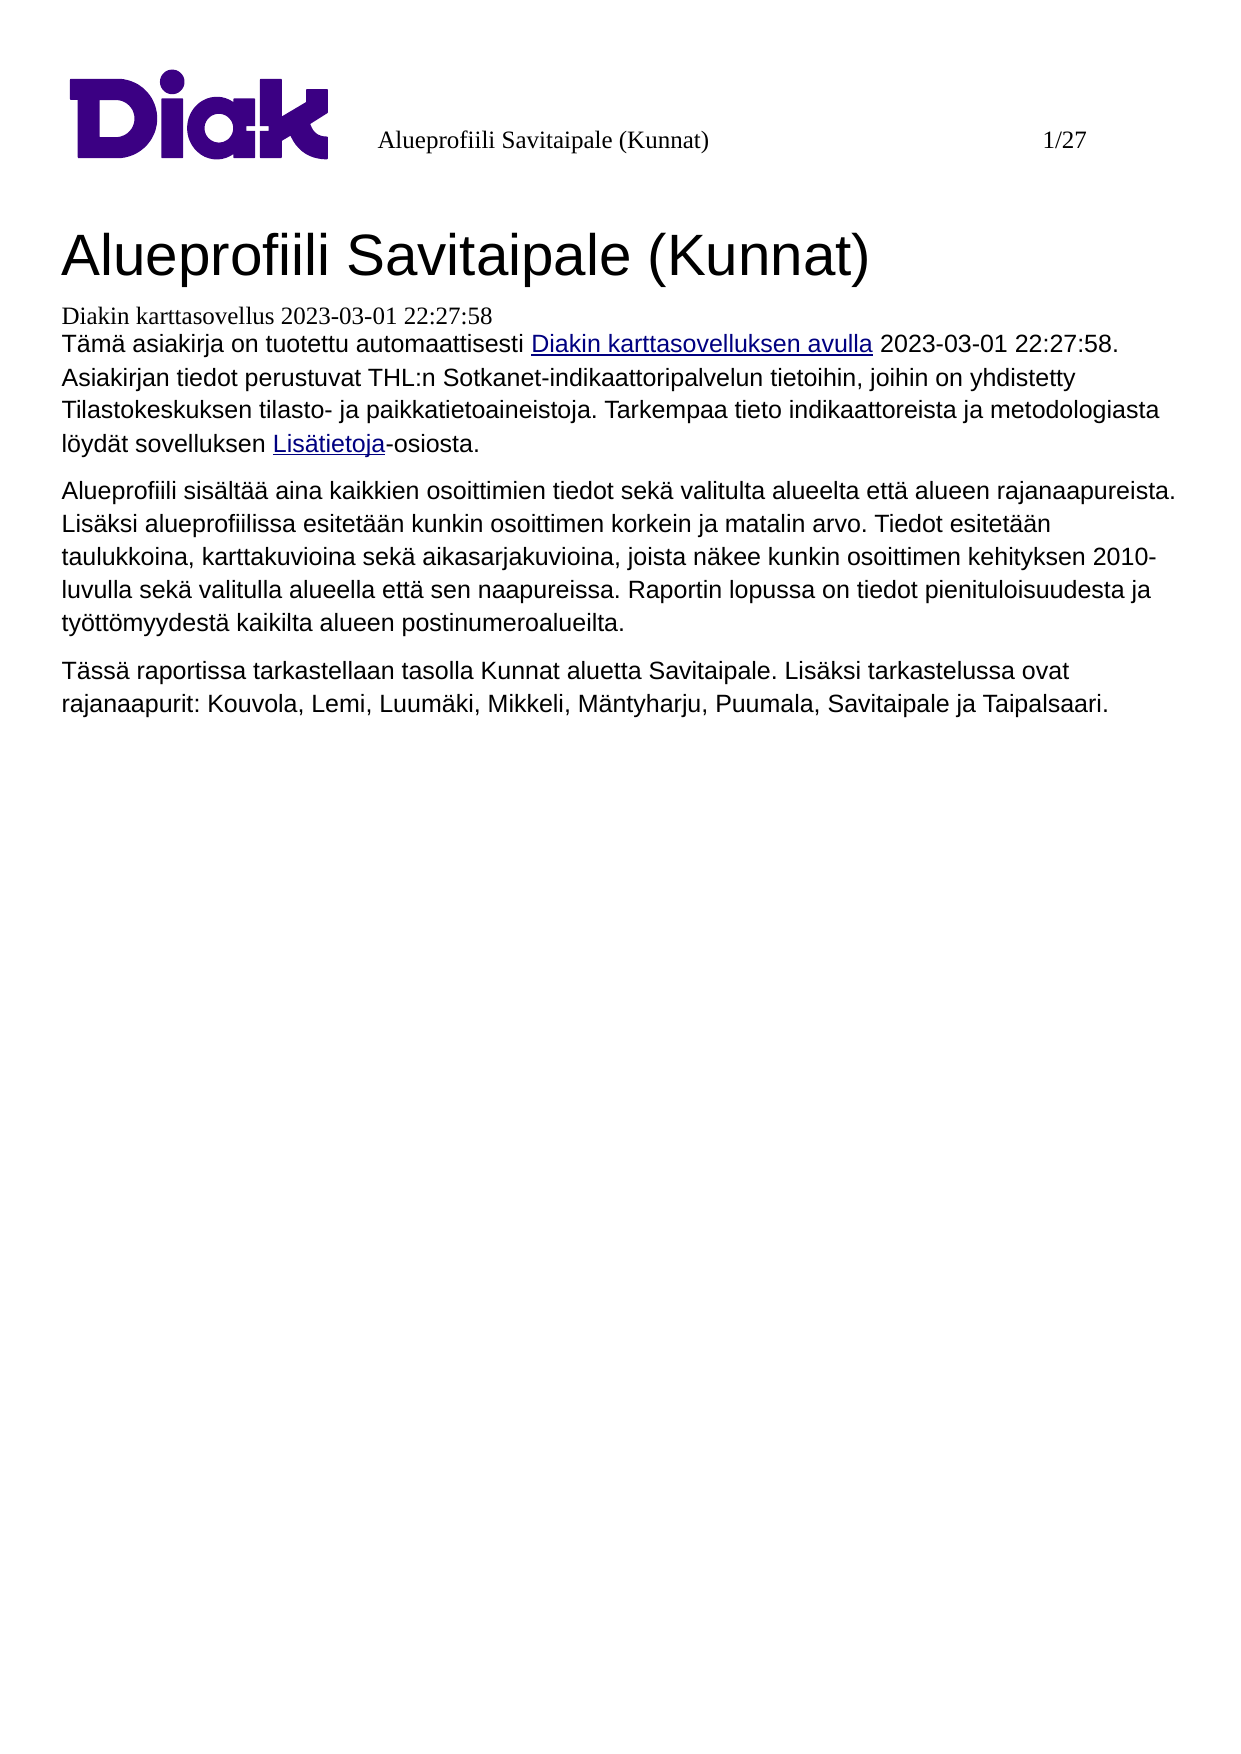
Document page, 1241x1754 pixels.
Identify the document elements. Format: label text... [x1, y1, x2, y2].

text Tämä asiakirja on tuotettu automaattisesti Diakin karttasovelluksen avulla 2023-03-01 22:27:58. Asiakirjan tiedot perustuvat THL:n Sotkanet-indikaattoripalvelun tietoihin, joihin on yhdistetty Tilastokeskuksen tilasto- ja paikkatietoaineistoja. Tarkempaa tieto indikaattoreista ja metodologiasta löydät sovelluksen Lisätietoja-osiosta. [61, 329, 1179, 457]
text Diakin karttasovellus 2023-03-01 22:27:58 [61, 301, 1179, 329]
text Tässä raportissa tarkastellaan tasolla Kunnat aluetta Savitaipale. Lisäksi tarkastelussa ovat rajanaapurit: Kouvola, Lemi, Luumäki, Mikkeli, Mäntyharju, Puumala, Savitaipale ja Taipalsaari. [61, 656, 1179, 718]
title Alueprofiili Savitaipale (Kunnat) [61, 221, 1179, 288]
text Alueprofiili sisältää aina kaikkien osoittimien tiedot sekä valitulta alueelta että alueen rajanaapureista. Lisäksi alueprofiilissa esitetään kunkin osoittimen korkein ja matalin arvo. Tiedot esitetään taulukkoina, karttakuvioina sekä aikasarjakuvioina, joista näkee kunkin osoittimen kehityksen 2010-luvulla sekä valitulla alueella että sen naapureissa. Raportin lopussa on tiedot pienituloisuudesta ja työttömyydestä kaikilta alueen postinumeroalueilta. [61, 476, 1179, 637]
